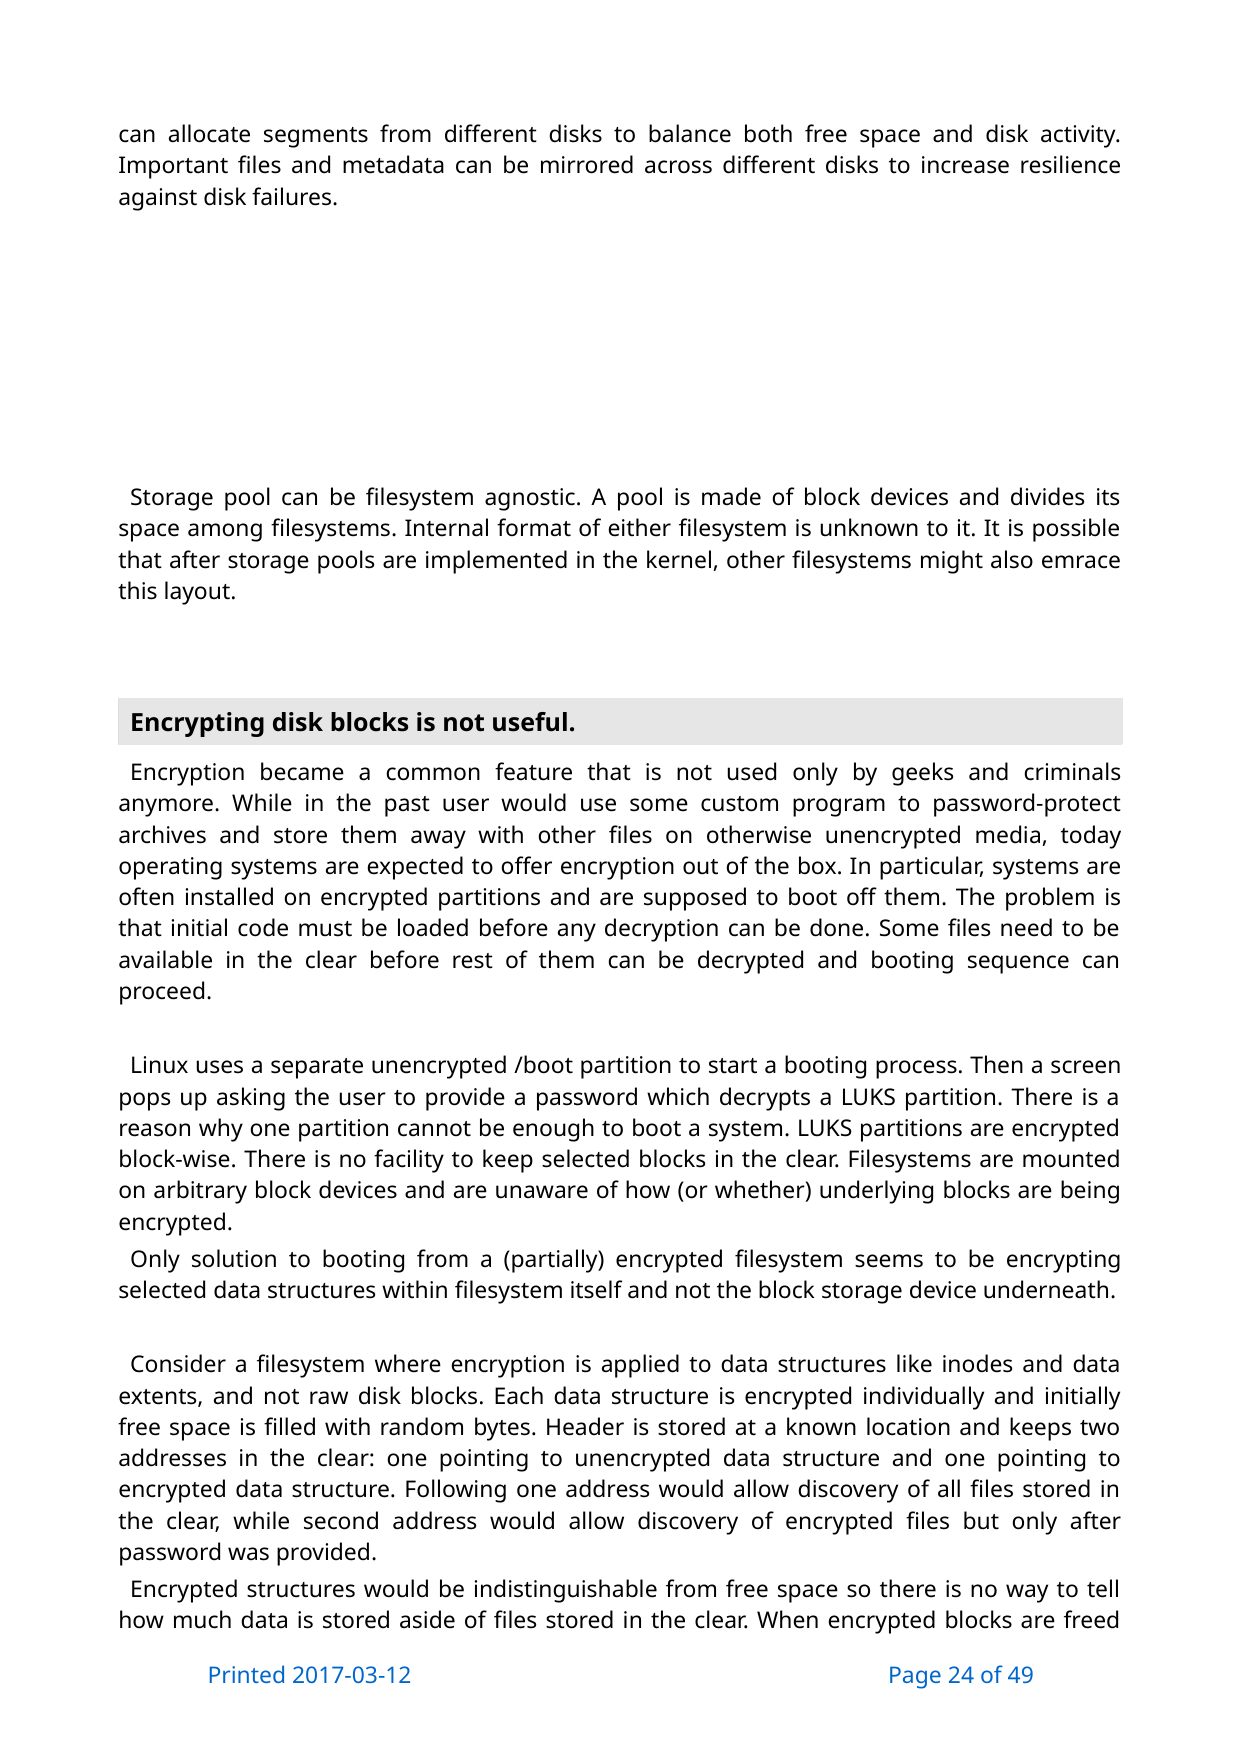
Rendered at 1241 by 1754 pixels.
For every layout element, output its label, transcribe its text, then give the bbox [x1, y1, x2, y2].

text can allocate segments from different disks to balance both free space and disk activity. Important files and metadata can be mirrored across different disks to increase resilience against disk failures. [118, 118, 1122, 212]
text Consider a filesystem where encryption is applied to data structures like inodes and data extents, and not raw disk blocks. Each data structure is encrypted individually and initially free space is filled with random bytes. Header is stored at a known location and keeps two addresses in the clear: one pointing to unencrypted data structure and one pointing to encrypted data structure. Following one address would allow discovery of all files stored in the clear, while second address would allow discovery of encrypted files but only after password was provided. [118, 1348, 1122, 1567]
text Linux uses a separate unencrypted /boot partition to start a booting process. Then a screen pops up asking the user to provide a password which decrypts a LUKS partition. There is a reason why one partition cannot be enough to boot a system. LUKS partitions are encrypted block-wise. There is no facility to keep selected blocks in the clear. Filesystems are mounted on arbitrary block devices and are unaware of how (or whether) underlying blocks are being encrypted. [118, 1049, 1122, 1237]
text Storage pool can be filesystem agnostic. A pool is made of block devices and divides its space among filesystems. Internal format of either filesystem is unknown to it. It is possible that after storage pools are implemented in the kernel, other filesystems might also emrace this layout. [118, 481, 1122, 606]
text Encrypted structures would be indistinguishable from free space so there is no way to tell how much data is stored aside of files stored in the clear. When encrypted blocks are freed [118, 1573, 1122, 1636]
text Only solution to booting from a (partially) encrypted filesystem seems to be encrypting selected data structures within filesystem itself and not the block storage device underneath. [118, 1243, 1122, 1305]
text Encryption became a common feature that is not used only by geeks and criminals anymore. While in the past user would use some custom program to password-protect archives and store them away with other files on otherwise unencrypted media, today operating systems are expected to offer encryption out of the box. In particular, systems are often installed on encrypted partitions and are supposed to boot off them. The problem is that initial code must be loaded before any decryption can be done. Some files need to be available in the clear before rest of them can be decrypted and booting sequence can proceed. [118, 756, 1122, 1006]
subtitle Encrypting disk blocks is not useful. [119, 699, 1122, 744]
